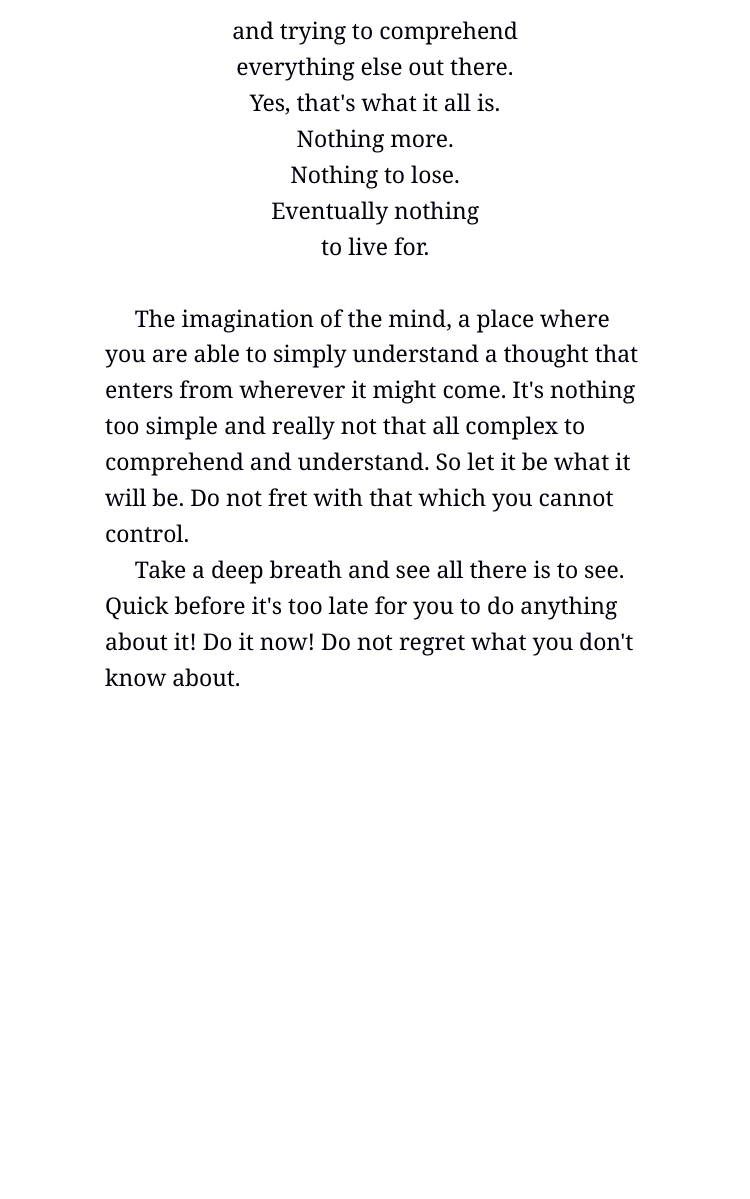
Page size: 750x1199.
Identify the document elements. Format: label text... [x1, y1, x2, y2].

text and trying to comprehend [105, 15, 645, 46]
text everything else out there. [105, 51, 645, 82]
text Nothing to lose. [105, 159, 645, 190]
text to live for. [105, 231, 645, 262]
text The imagination of the mind, a place where you are able to simply understand a thought that enters from wherever it might come. It's nothing too simple and really not that all complex to comprehend and understand. So let it be what it will be. Do not fret with that which you cannot control. [105, 302, 645, 549]
text Take a deep breath and see all there is to see. Quick before it's too late for you to do anything about it! Do it now! Do not regret what you don't know about. [105, 554, 645, 693]
text Nothing more. [105, 123, 645, 154]
text Yes, that's what it all is. [105, 87, 645, 118]
text Eventually nothing [105, 195, 645, 226]
